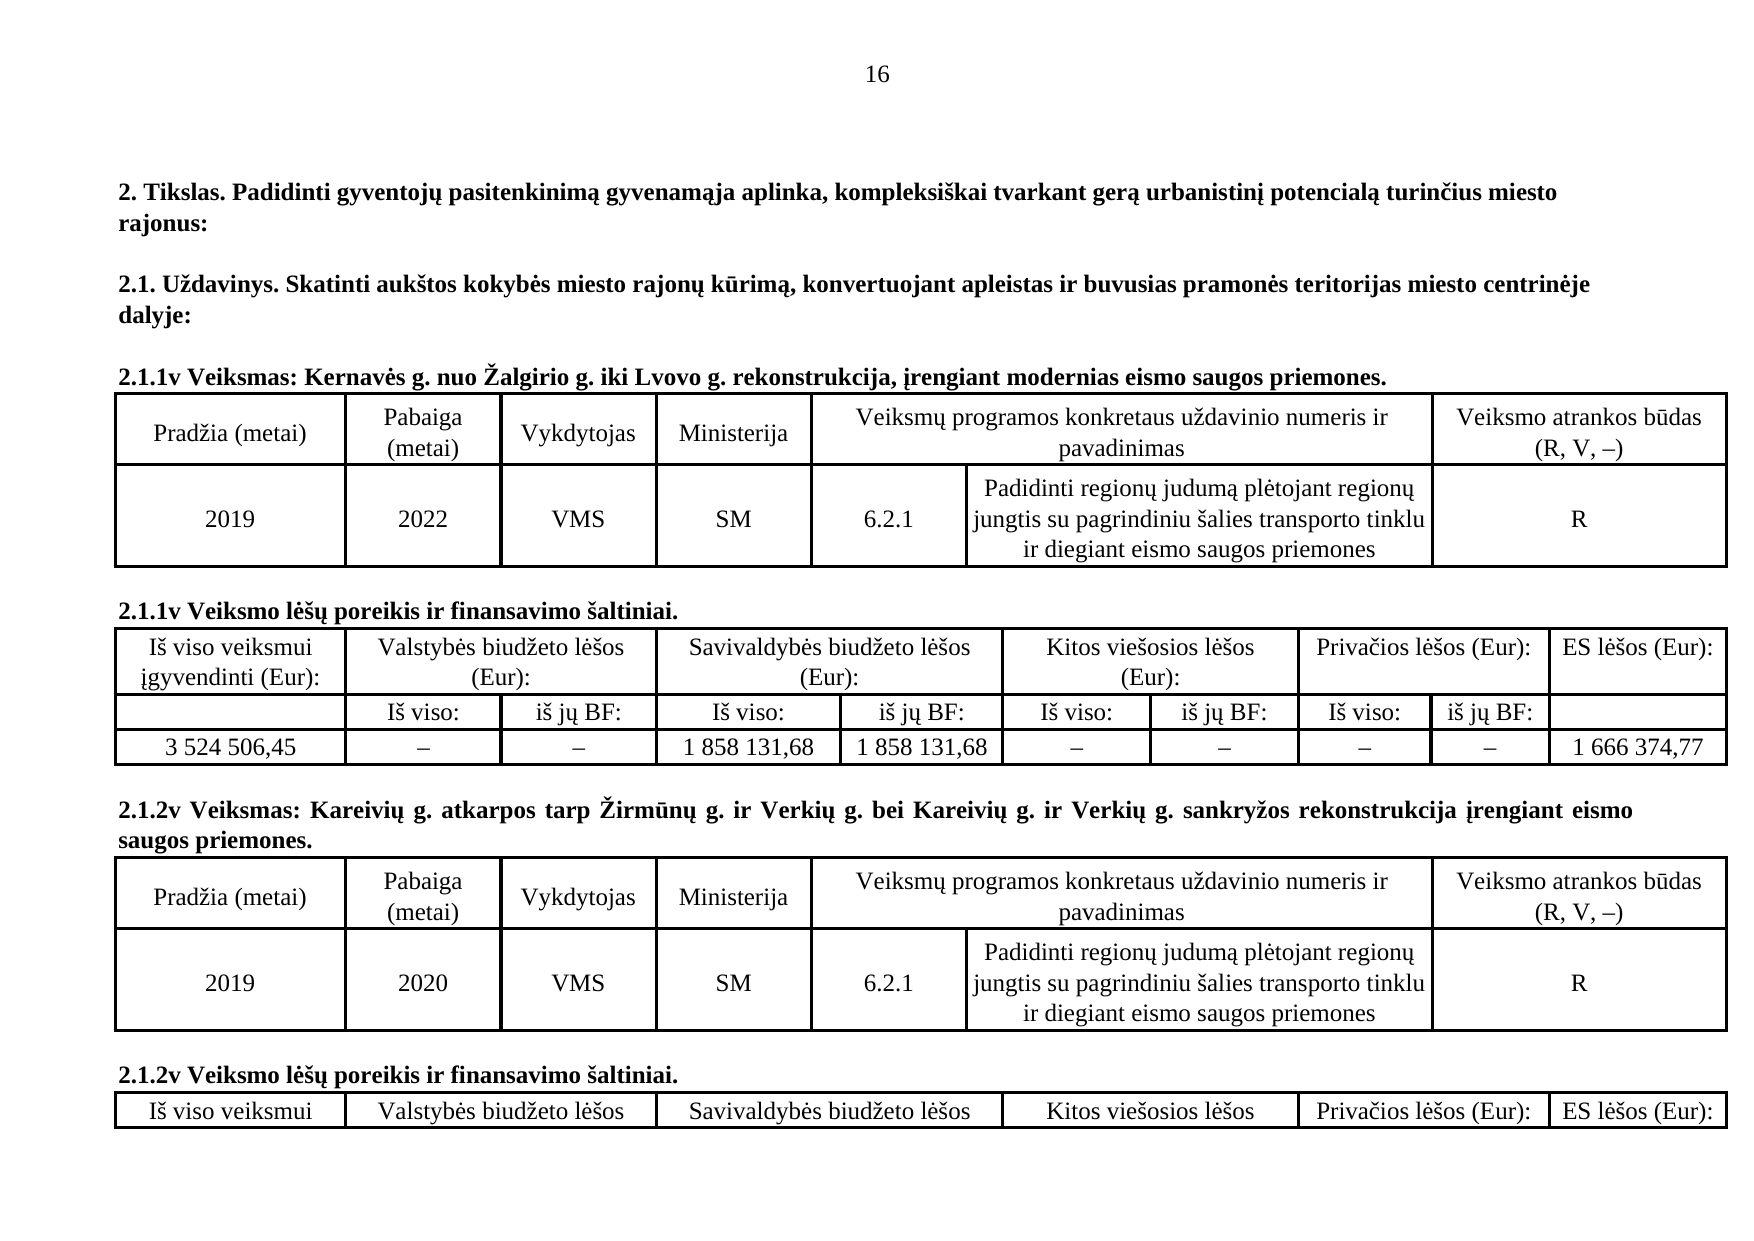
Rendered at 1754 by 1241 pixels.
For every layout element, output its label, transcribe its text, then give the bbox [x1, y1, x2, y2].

table_header Veiksmų programos konkretaus uždavinio numeris ir pavadinimas [813, 859, 1431, 927]
table_header Veiksmo atrankos būdas (R, V, –) [1434, 395, 1725, 463]
text 2. Tikslas. Padidinti gyventojų pasitenkinimą gyvenamąja aplinka, kompleksiškai tvarkant gerą urbanistinį potencialą turinčius miesto rajonus: [118, 177, 1636, 237]
table_cell 2019 [117, 930, 344, 1028]
table_header Iš viso veiksmui įgyvendinti (Eur): [117, 630, 344, 693]
text 2.1.2v Veiksmo lėšų poreikis ir finansavimo šaltiniai. [118, 1060, 1636, 1089]
table_header Kitos viešosios lėšos [1004, 1094, 1297, 1126]
text 2.1.2v Veiksmas: Kareivių g. atkarpos tarp Žirmūnų g. ir Verkių g. bei Kareivių g. ir Verkių g. sankryžos rekonstrukcija įrengiant eismo saugos priemones. [118, 795, 1636, 854]
table_cell 2022 [347, 466, 499, 564]
table_cell Padidinti regionų judumą plėtojant regionų jungtis su pagrindiniu šalies transporto tinklu ir diegiant eismo saugos priemones [968, 466, 1431, 564]
table_cell 1 858 131,68 [658, 731, 839, 763]
table_cell – [503, 731, 655, 763]
table_header Privačios lėšos (Eur): [1300, 630, 1548, 693]
table_cell [1551, 696, 1725, 728]
table_header Pradžia (metai) [117, 395, 344, 463]
table_cell iš jų BF: [1152, 696, 1297, 728]
table_cell [117, 696, 344, 728]
table_cell R [1434, 930, 1725, 1028]
table_header Savivaldybės biudžeto lėšos [658, 1094, 1001, 1126]
table_cell VMS [503, 930, 655, 1028]
table_header Valstybės biudžeto lėšos (Eur): [347, 630, 655, 693]
table_cell Padidinti regionų judumą plėtojant regionų jungtis su pagrindiniu šalies transporto tinklu ir diegiant eismo saugos priemones [968, 930, 1431, 1028]
table_header Savivaldybės biudžeto lėšos (Eur): [658, 630, 1001, 693]
table_cell – [1300, 731, 1429, 763]
table_cell SM [658, 930, 810, 1028]
table_cell VMS [503, 466, 655, 564]
table_header Privačios lėšos (Eur): [1300, 1094, 1548, 1126]
table_header Pabaiga (metai) [347, 859, 499, 927]
table_header Vykdytojas [503, 395, 655, 463]
table_cell Iš viso: [658, 696, 839, 728]
table_header Vykdytojas [503, 859, 655, 927]
table_cell 2020 [347, 930, 499, 1028]
table_header Pradžia (metai) [117, 859, 344, 927]
text 2.1. Uždavinys. Skatinti aukštos kokybės miesto rajonų kūrimą, konvertuojant apleistas ir buvusias pramonės teritorijas miesto centrinėje dalyje: [118, 269, 1636, 329]
table_cell iš jų BF: [503, 696, 655, 728]
table_cell – [1152, 731, 1297, 763]
table_header Pabaiga (metai) [347, 395, 499, 463]
table_cell – [347, 731, 499, 763]
table_cell 3 524 506,45 [117, 731, 344, 763]
table_header Ministerija [658, 859, 810, 927]
table_cell R [1434, 466, 1725, 564]
table_cell Iš viso: [347, 696, 499, 728]
table_cell – [1433, 731, 1548, 763]
table_cell 6.2.1 [813, 466, 965, 564]
table_header Iš viso veiksmui [117, 1094, 344, 1126]
table_cell SM [658, 466, 810, 564]
table_header Veiksmo atrankos būdas (R, V, –) [1434, 859, 1725, 927]
text 2.1.1v Veiksmo lėšų poreikis ir finansavimo šaltiniai. [118, 596, 1636, 625]
table_cell Iš viso: [1004, 696, 1149, 728]
table_header Kitos viešosios lėšos (Eur): [1004, 630, 1297, 693]
table_cell – [1004, 731, 1149, 763]
table_header ES lėšos (Eur): [1551, 1094, 1725, 1126]
table_header Valstybės biudžeto lėšos [347, 1094, 655, 1126]
table_cell 1 666 374,77 [1551, 731, 1725, 763]
table_header Veiksmų programos konkretaus uždavinio numeris ir pavadinimas [813, 395, 1431, 463]
table_cell 6.2.1 [813, 930, 965, 1028]
table_header ES lėšos (Eur): [1551, 630, 1725, 693]
table_cell 2019 [117, 466, 344, 564]
table_cell iš jų BF: [842, 696, 1001, 728]
table_cell iš jų BF: [1433, 696, 1548, 728]
text 2.1.1v Veiksmas: Kernavės g. nuo Žalgirio g. iki Lvovo g. rekonstrukcija, įrengiant modernias eismo saugos priemones. [118, 362, 1636, 390]
table_header Ministerija [658, 395, 810, 463]
table_cell 1 858 131,68 [842, 731, 1001, 763]
table_cell Iš viso: [1300, 696, 1429, 728]
